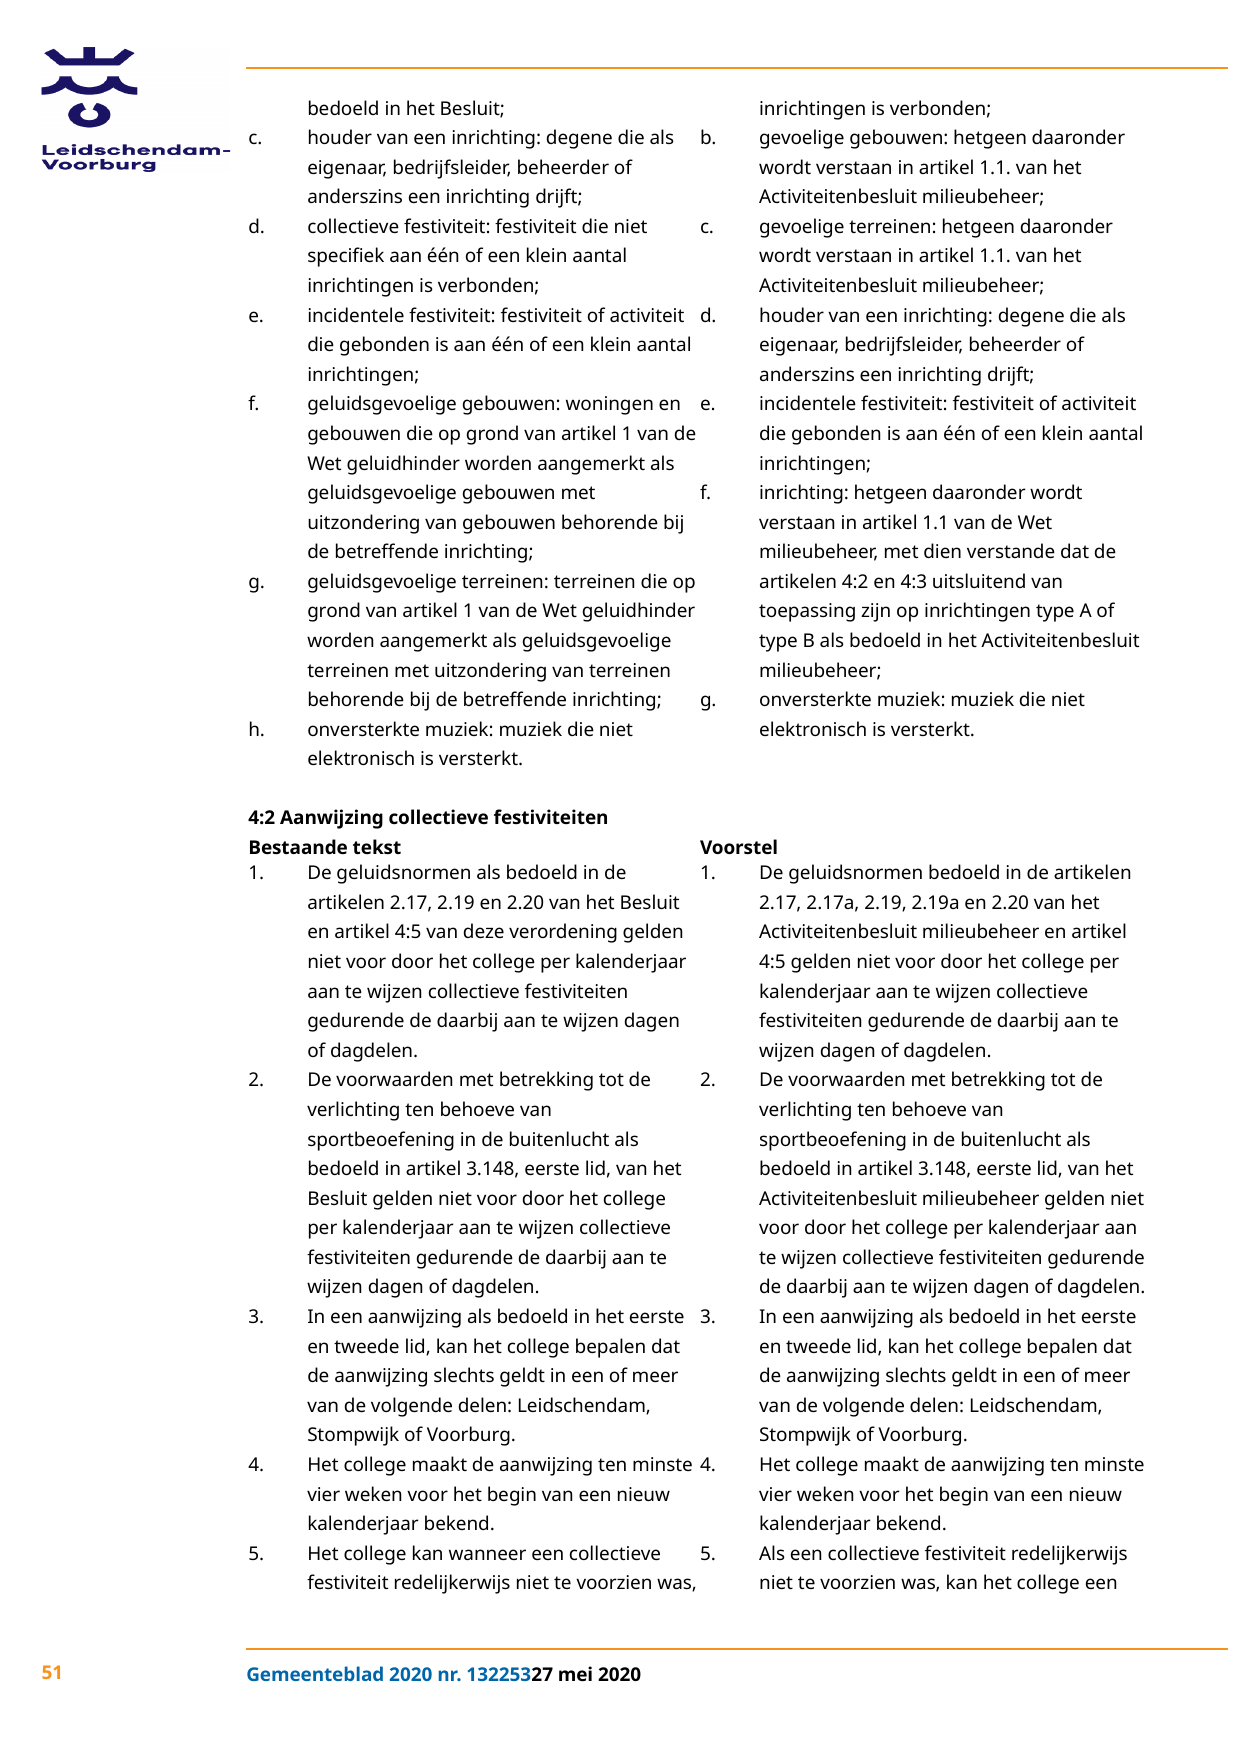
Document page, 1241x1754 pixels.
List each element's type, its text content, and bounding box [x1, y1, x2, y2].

table_cell bedoeld in het Besluit; houder van een inrichting: degene die als eigenaar, bedrijfsleider, beheerder of anderszins een inrichting drijft; collectieve festiviteit: festiviteit die niet specifiek aan één of een klein aantal inrichtingen is verbonden; incidentele festiviteit: festiviteit of activiteit die gebonden is aan één of een klein aantal inrichtingen; geluidsgevoelige gebouwen: woningen en gebouwen die op grond van artikel 1 van de Wet geluidhinder worden aangemerkt als geluidsgevoelige gebouwen met uitzondering van gebouwen behorende bij de betreffende inrichting; geluidsgevoelige terreinen: terreinen die op grond van artikel 1 van de Wet geluidhinder worden aangemerkt als geluidsgevoelige terreinen met uitzondering van terreinen behorende bij de betreffende inrichting; onversterkte muziek: muziek die niet elektronisch is versterkt. [248, 95, 700, 771]
text 4:2 Aanwijzing collectieve festiviteiten [248, 804, 1152, 830]
table_header Bestaande tekst [248, 834, 700, 859]
table_cell De geluidsnormen bedoeld in de artikelen 2.17, 2.17a, 2.19, 2.19a en 2.20 van het Activiteitenbesluit milieubeheer en artikel 4:5 gelden niet voor door het college per kalenderjaar aan te wijzen collectieve festiviteiten gedurende de daarbij aan te wijzen dagen of dagdelen. De voorwaarden met betrekking tot de verlichting ten behoeve van sportbeoefening in de buitenlucht als bedoeld in artikel 3.148, eerste lid, van het Activiteitenbesluit milieubeheer gelden niet voor door het college per kalenderjaar aan te wijzen collectieve festiviteiten gedurende de daarbij aan te wijzen dagen of dagdelen. In een aanwijzing als bedoeld in het eerste en tweede lid, kan het college bepalen dat de aanwijzing slechts geldt in een of meer van de volgende delen: Leidschendam, Stompwijk of Voorburg. Het college maakt de aanwijzing ten minste vier weken voor het begin van een nieuw kalenderjaar bekend. Als een collectieve festiviteit redelijkerwijs niet te voorzien was, kan het college een [700, 860, 1152, 1595]
table_cell inrichtingen is verbonden; gevoelige gebouwen: hetgeen daaronder wordt verstaan in artikel 1.1. van het Activiteitenbesluit milieubeheer; gevoelige terreinen: hetgeen daaronder wordt verstaan in artikel 1.1. van het Activiteitenbesluit milieubeheer; houder van een inrichting: degene die als eigenaar, bedrijfsleider, beheerder of anderszins een inrichting drijft; incidentele festiviteit: festiviteit of activiteit die gebonden is aan één of een klein aantal inrichtingen; inrichting: hetgeen daaronder wordt verstaan in artikel 1.1 van de Wet milieubeheer, met dien verstande dat de artikelen 4:2 en 4:3 uitsluitend van toepassing zijn op inrichtingen type A of type B als bedoeld in het Activiteitenbesluit milieubeheer; onversterkte muziek: muziek die niet elektronisch is versterkt. [700, 95, 1152, 771]
picture [41, 47, 231, 172]
table_cell De geluidsnormen als bedoeld in de artikelen 2.17, 2.19 en 2.20 van het Besluit en artikel 4:5 van deze verordening gelden niet voor door het college per kalenderjaar aan te wijzen collectieve festiviteiten gedurende de daarbij aan te wijzen dagen of dagdelen. De voorwaarden met betrekking tot de verlichting ten behoeve van sportbeoefening in de buitenlucht als bedoeld in artikel 3.148, eerste lid, van het Besluit gelden niet voor door het college per kalenderjaar aan te wijzen collectieve festiviteiten gedurende de daarbij aan te wijzen dagen of dagdelen. In een aanwijzing als bedoeld in het eerste en tweede lid, kan het college bepalen dat de aanwijzing slechts geldt in een of meer van de volgende delen: Leidschendam, Stompwijk of Voorburg. Het college maakt de aanwijzing ten minste vier weken voor het begin van een nieuw kalenderjaar bekend. Het college kan wanneer een collectieve festiviteit redelijkerwijs niet te voorzien was, [248, 860, 700, 1595]
table_header Voorstel [700, 834, 1152, 859]
